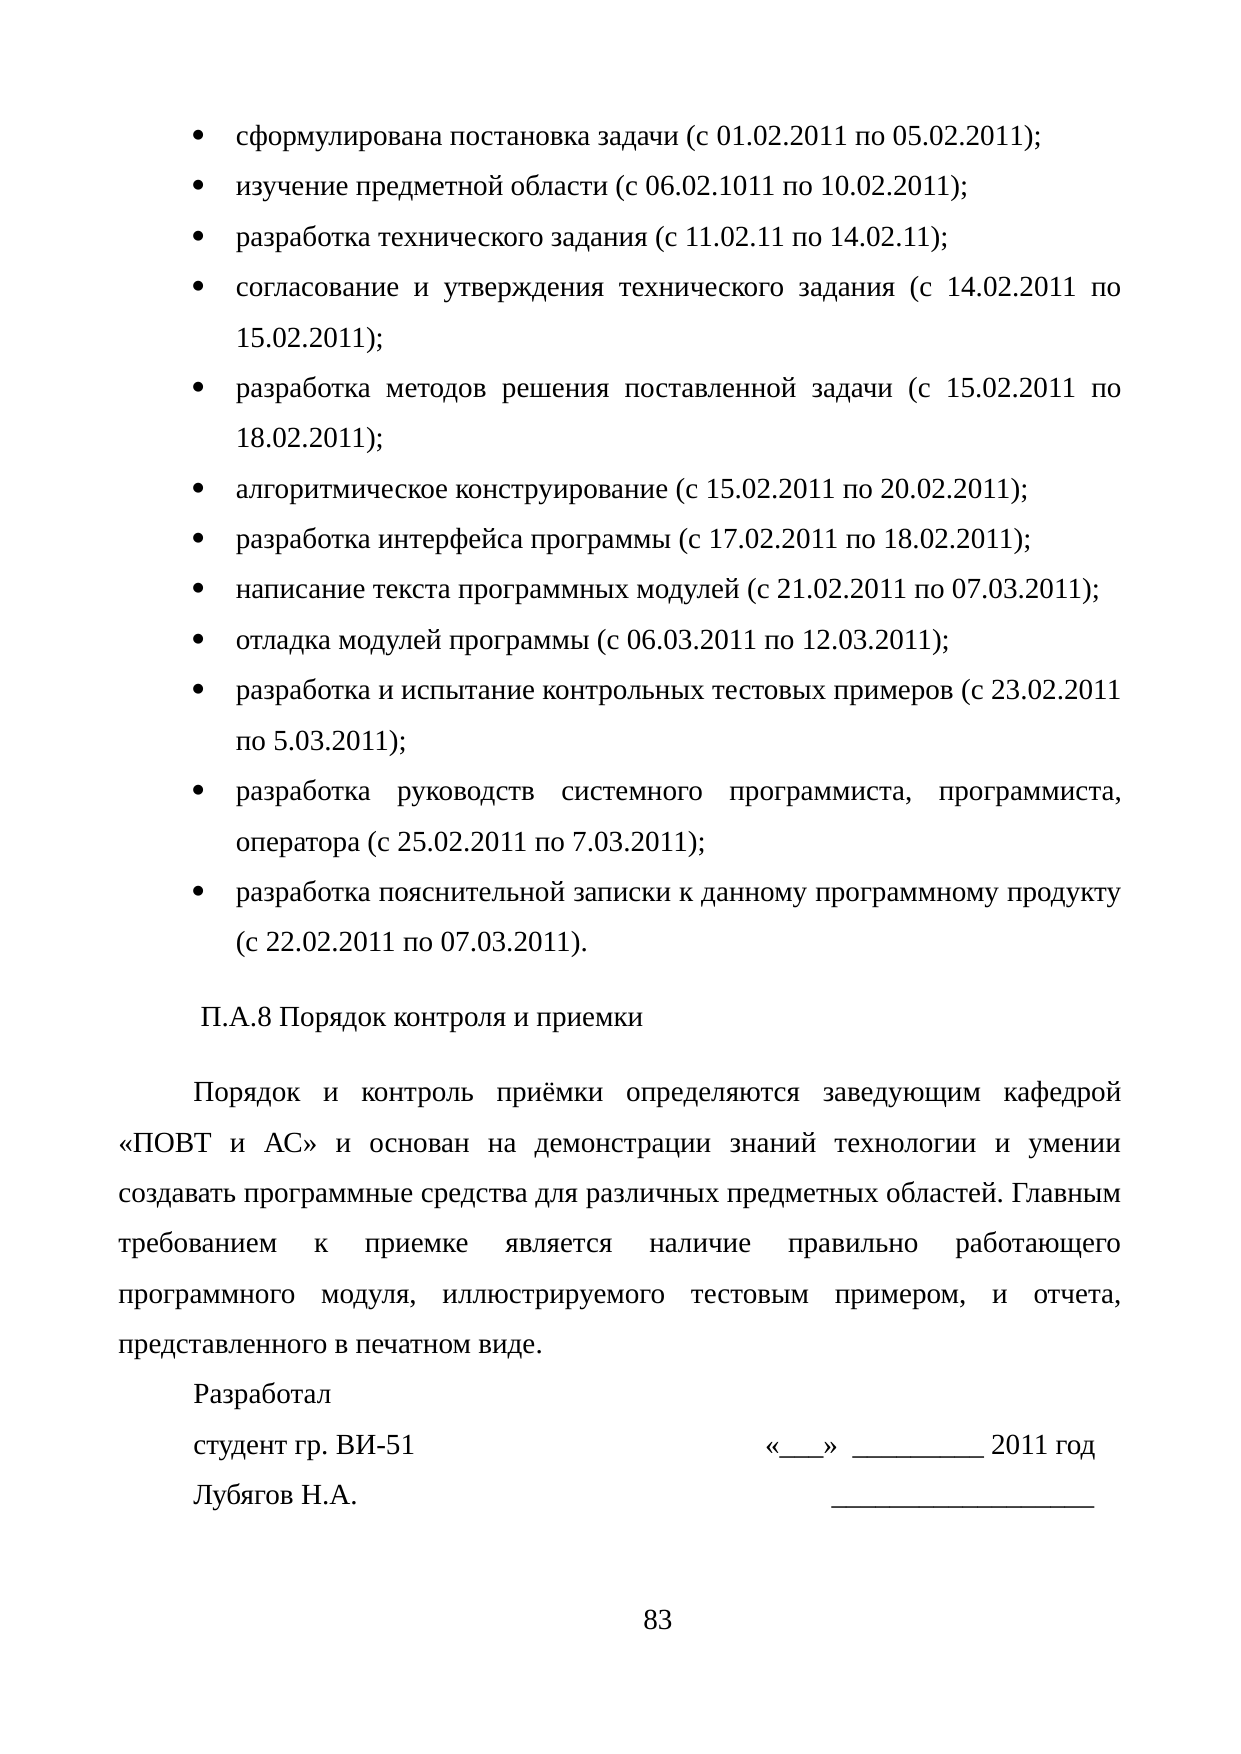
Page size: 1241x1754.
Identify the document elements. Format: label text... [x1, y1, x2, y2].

list разработка руководств системного программиста, программиста, оператора (с 25.02.2011 по 7.03.2011); [193, 773, 1122, 857]
list согласование и утверждения технического задания (с 14.02.2011 по 15.02.2011); [193, 269, 1122, 353]
list разработка технического задания (с 11.02.11 по 14.02.11); [193, 219, 1122, 253]
list написание текста программных модулей (c 21.02.2011 по 07.03.2011); [193, 572, 1122, 605]
list разработка пояснительной записки к данному программному продукту (с 22.02.2011 по 07.03.2011). [193, 874, 1122, 958]
list изучение предметной области (c 06.02.1011 по 10.02.2011); [193, 168, 1122, 202]
text Лубягов Н.А. __________________ [118, 1477, 1122, 1511]
text Разработал [118, 1376, 1122, 1410]
list алгоритмическое конструирование (с 15.02.2011 по 20.02.2011); [193, 471, 1122, 504]
list разработка интерфейса программы (с 17.02.2011 по 18.02.2011); [193, 521, 1122, 555]
list разработка методов решения поставленной задачи (с 15.02.2011 по 18.02.2011); [193, 370, 1122, 454]
text Порядок и контроль приёмки определяются заведующим кафедрой «ПОВТ и АС» и основан на демонстрации знаний технологии и умении создавать программные средства для различных предметных областей. Главным требованием к приемке является наличие правильно работающего программного модуля, иллюстрируемого тестовым примером, и отчета, представленного в печатном виде. [118, 1074, 1122, 1360]
list отладка модулей программы (с 06.03.2011 по 12.03.2011); [193, 622, 1122, 656]
list разработка и испытание контрольных тестовых примеров (с 23.02.2011 по 5.03.2011); [193, 672, 1122, 756]
list сформулирована постановка задачи (с 01.02.2011 по 05.02.2011); [193, 118, 1122, 152]
list Порядок контроля и приемки [193, 999, 1122, 1033]
text студент гр. ВИ-51 «___» _________ 2011 год [118, 1427, 1122, 1460]
